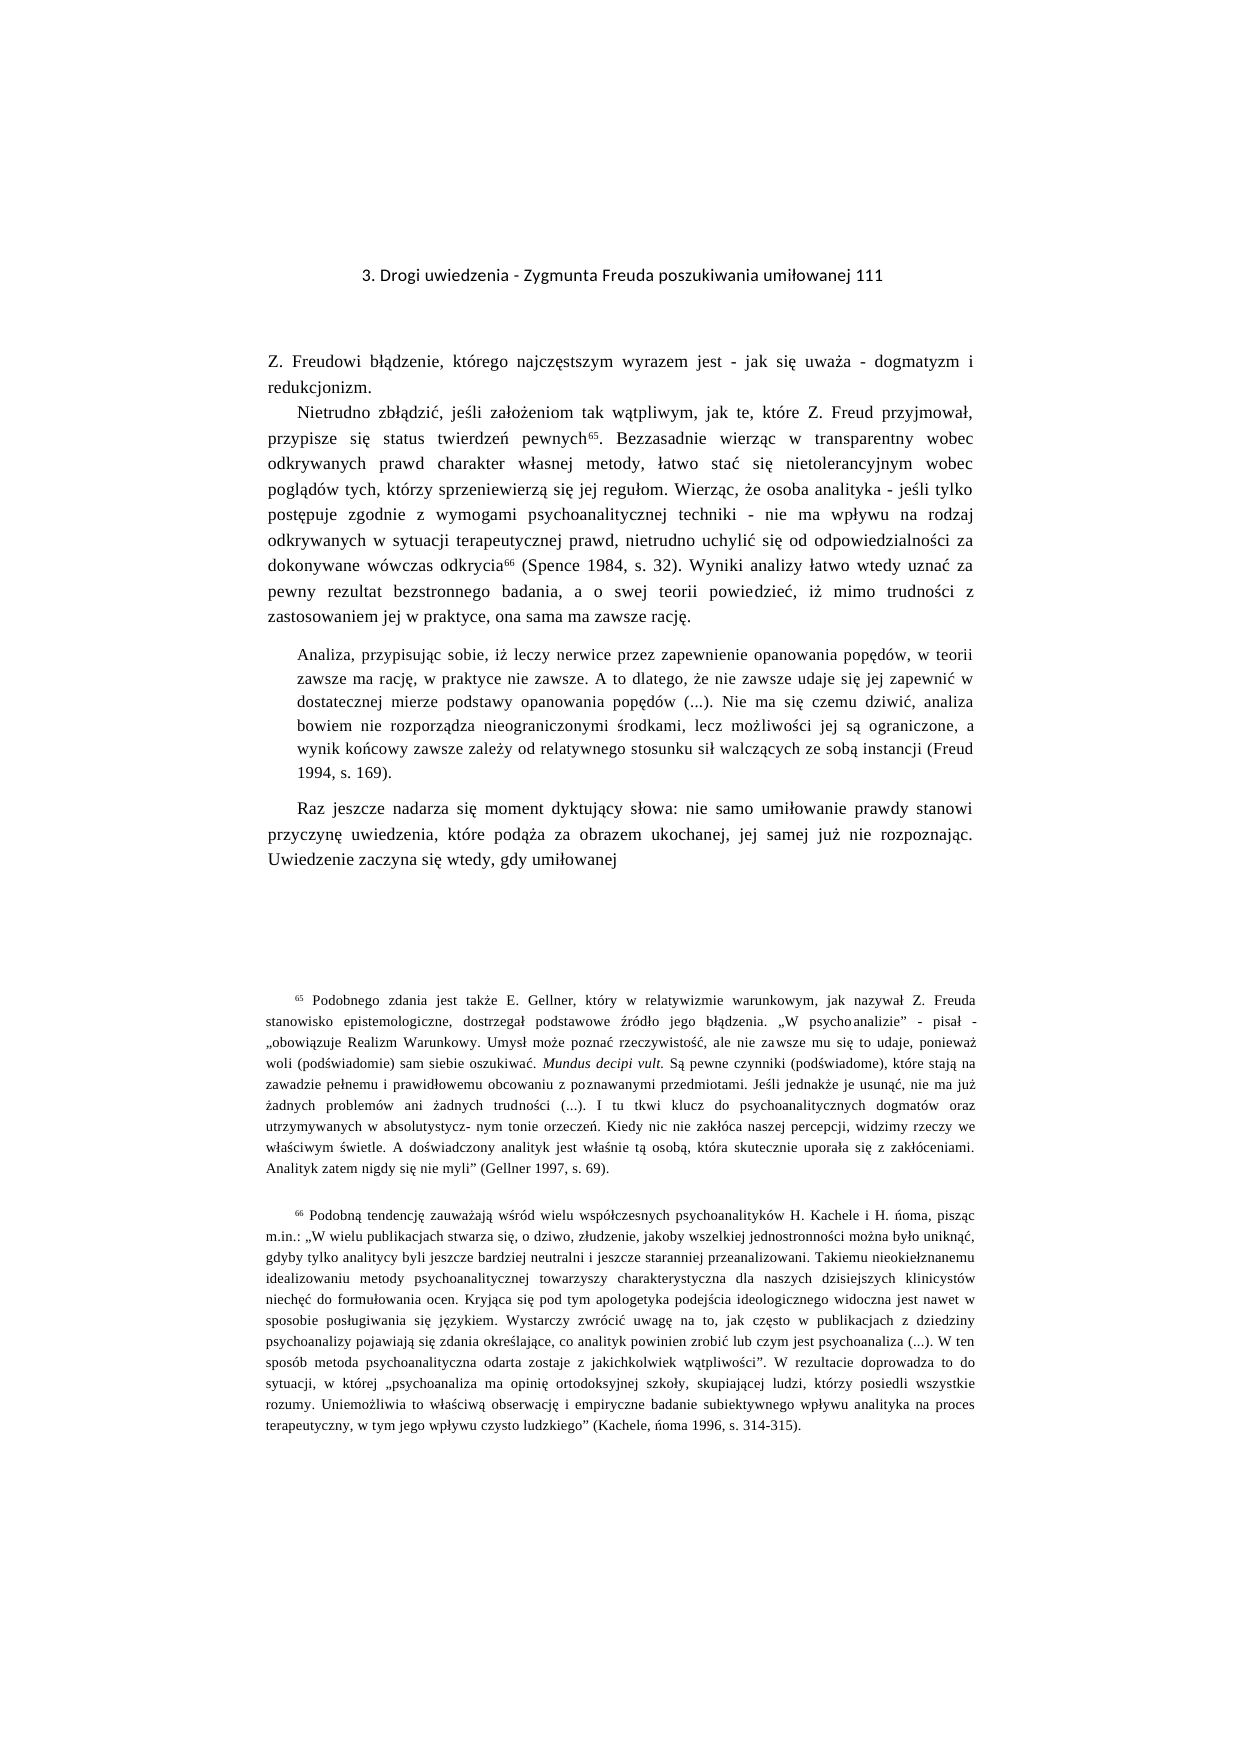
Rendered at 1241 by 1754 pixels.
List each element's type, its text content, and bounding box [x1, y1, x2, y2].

text Analiza, przypisując sobie, iż leczy nerwice przez zapewnienie opanowania popędów, w teorii zawsze ma rację, w praktyce nie zawsze. A to dlatego, że nie zawsze udaje się jej zapewnić w dostatecznej mierze podstawy opanowania popędów (...). Nie ma się czemu dziwić, analiza bowiem nie rozporządza nieograniczonymi środkami, lecz moż­liwości jej są ograniczone, a wynik końcowy zawsze zależy od relatywnego stosunku sił walczących ze sobą instancji (Freud 1994, s. 169). [297, 642, 974, 783]
text 3. Drogi uwiedzenia - Zygmunta Freuda poszukiwania umiłowanej 111 [362, 267, 978, 285]
text Nietrudno zbłądzić, jeśli założeniom tak wątpliwym, jak te, które Z. Freud przyjmował, przypisze się status twierdzeń pewnych65. Bezzasadnie wierząc w transparentny wobec odkrywanych prawd charakter własnej metody, łatwo stać się nietolerancyjnym wobec poglądów tych, którzy sprzeniewierzą się jej regułom. Wierząc, że osoba analityka - jeśli tylko postępuje zgodnie z wymo­gami psychoanalitycznej techniki - nie ma wpływu na rodzaj odkrywanych w sytuacji terapeutycznej prawd, nietrudno uchylić się od odpowiedzialności za dokonywane wówczas odkrycia66 (Spence 1984, s. 32). Wyniki analizy łatwo wtedy uznać za pewny rezultat bezstronnego badania, a o swej teorii powie­dzieć, iż mimo trudności z zastosowaniem jej w praktyce, ona sama ma zawsze rację. [268, 398, 974, 628]
text 65 Podobnego zdania jest także E. Gellner, który w relatywizmie warunkowym, jak nazywał Z. Freuda stanowisko epistemologiczne, dostrzegał podstawowe źródło jego błądzenia. „W psycho­analizie” - pisał - „obowiązuje Realizm Warunkowy. Umysł może poznać rzeczywistość, ale nie za­wsze mu się to udaje, ponieważ woli (podświadomie) sam siebie oszukiwać. Mundus decipi vult. Są pewne czynniki (podświadome), które stają na zawadzie pełnemu i prawidłowemu obcowaniu z po­znawanymi przedmiotami. Jeśli jednakże je usunąć, nie ma już żadnych problemów ani żadnych trud­ności (...). I tu tkwi klucz do psychoanalitycznych dogmatów oraz utrzymywanych w absolutystycz- nym tonie orzeczeń. Kiedy nic nie zakłóca naszej percepcji, widzimy rzeczy we właściwym świetle. A doświadczony analityk jest właśnie tą osobą, która skutecznie uporała się z zakłóceniami. Analityk zatem nigdy się nie myli” (Gellner 1997, s. 69). [266, 989, 977, 1178]
text Raz jeszcze nadarza się moment dyktujący słowa: nie samo umiłowanie prawdy stanowi przyczynę uwiedzenia, które podąża za obrazem ukochanej, jej samej już nie rozpoznając. Uwiedzenie zaczyna się wtedy, gdy umiłowanej [268, 794, 974, 871]
text 66 Podobną tendencję zauważają wśród wielu współczesnych psychoanalityków H. Kachele i H. ńoma, pisząc m.in.: „W wielu publikacjach stwarza się, o dziwo, złudzenie, jakoby wszelkiej jednostronności można było uniknąć, gdyby tylko analitycy byli jeszcze bardziej neutralni i jeszcze staranniej przeanalizowani. Takiemu nieokiełznanemu idealizowaniu metody psychoanalitycznej towarzyszy charakterystyczna dla naszych dzisiejszych klinicystów niechęć do formułowania ocen. Kryjąca się pod tym apologetyka podejścia ideologicznego widoczna jest nawet w sposobie posługiwania się językiem. Wystarczy zwrócić uwagę na to, jak często w publikacjach z dziedziny psychoanalizy pojawiają się zdania określające, co analityk powinien zrobić lub czym jest psychoanaliza (...). W ten sposób metoda psychoanalityczna odarta zostaje z jakichkolwiek wątpliwości”. W rezultacie doprowadza to do sytuacji, w której „psychoanaliza ma opinię ortodoksyjnej szkoły, skupiającej ludzi, którzy posiedli wszystkie rozumy. Uniemożliwia to właściwą obserwację i empiryczne badanie subiektywnego wpływu analityka na proces terapeutyczny, w tym jego wpływu czysto ludzkiego” (Kachele, ńoma 1996, s. 314-315). [266, 1203, 977, 1435]
text Z. Freudowi błądzenie, którego najczęstszym wyrazem jest - jak się uważa - dogmatyzm i redukcjonizm. [268, 347, 974, 398]
